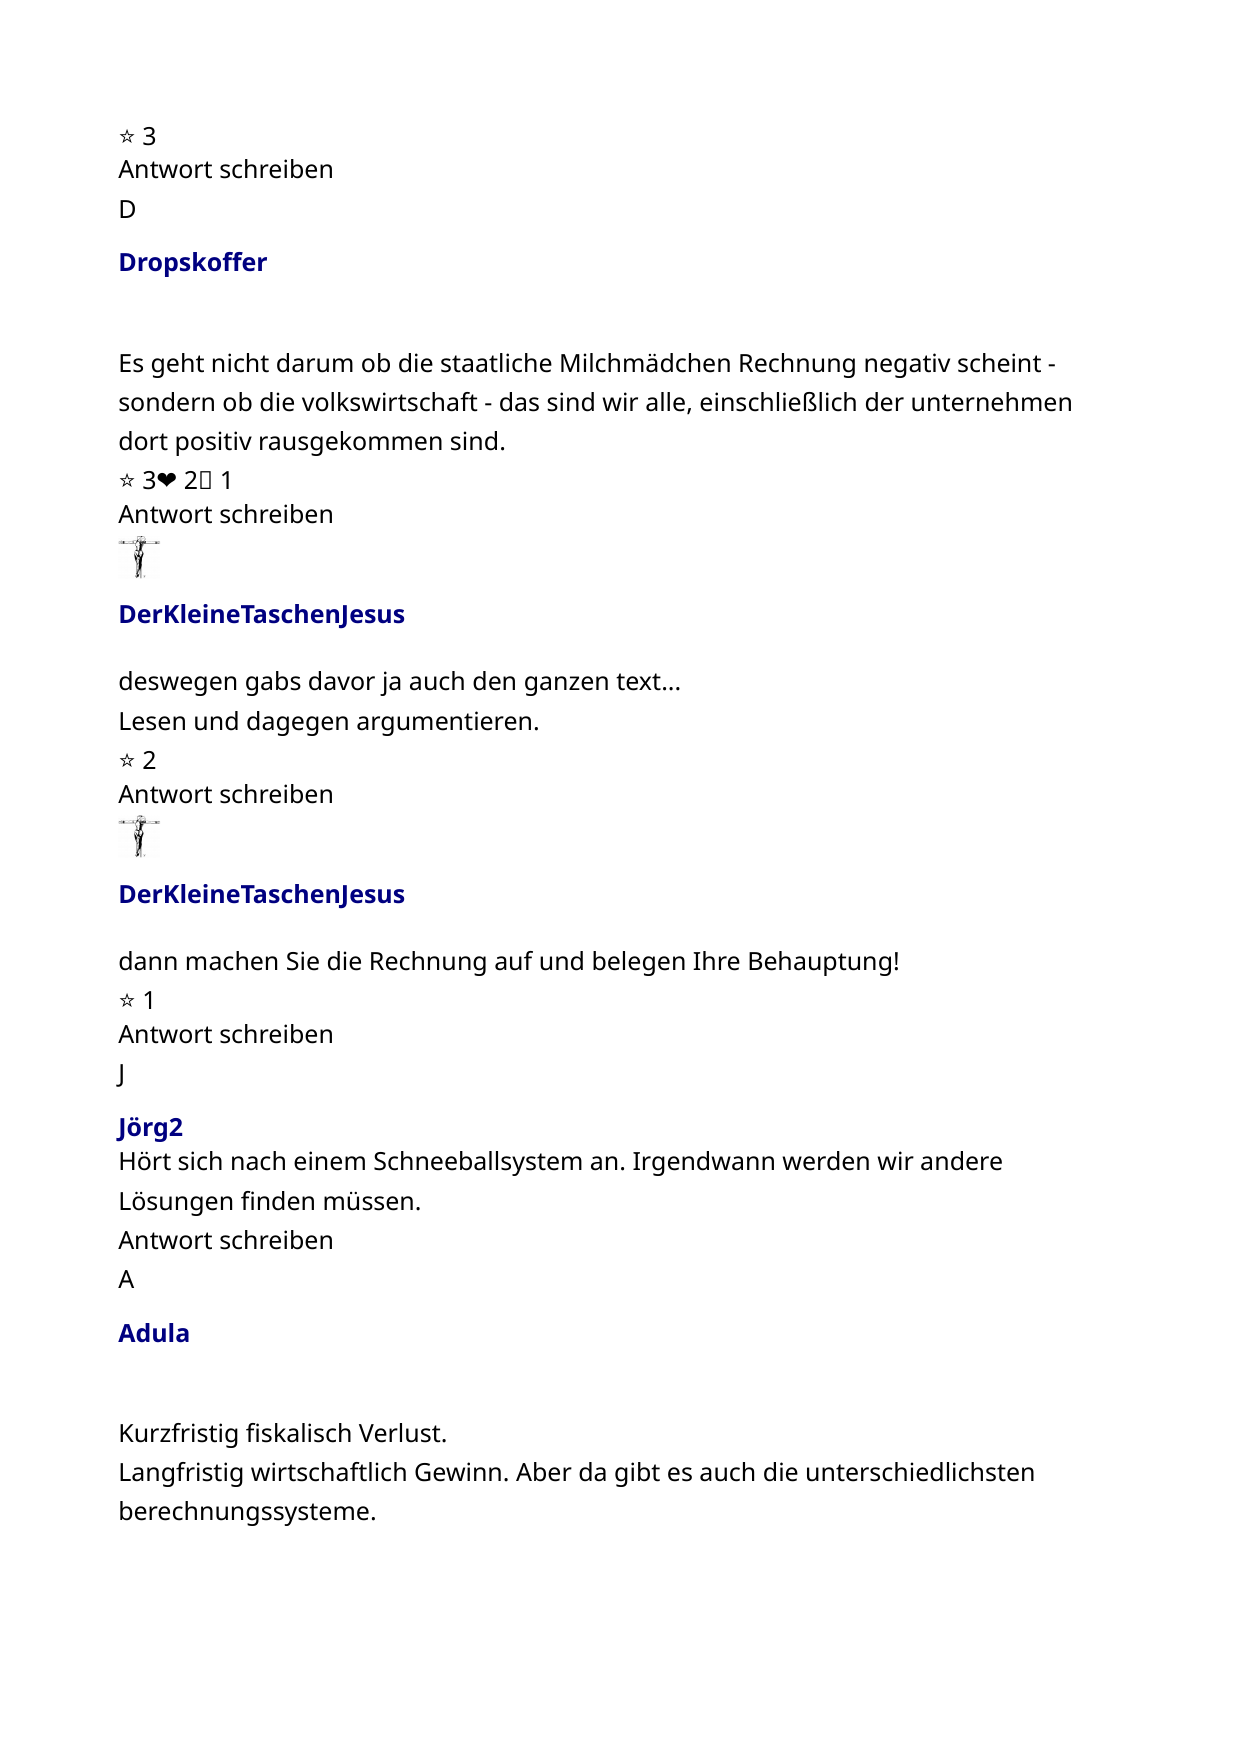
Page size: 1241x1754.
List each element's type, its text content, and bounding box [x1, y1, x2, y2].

text dann machen Sie die Rechnung auf und belegen Ihre Behauptung! [118, 944, 1122, 978]
text Kurzfristig fiskalisch Verlust. [118, 1415, 1122, 1449]
picture [118, 815, 161, 858]
text Antwort schreiben [118, 1222, 1122, 1256]
subtitle Adula [118, 1315, 1122, 1349]
text ⭐️ 3❤️ 2🤨 1 [118, 463, 1122, 497]
text Antwort schreiben [118, 776, 1122, 811]
text D [118, 191, 1122, 225]
text Es geht nicht darum ob die staatliche Milchmädchen Rechnung negativ scheint - sondern ob die volkswirtschaft - das sind wir alle, einschließlich der unternehmen dort positiv rausgekommen sind. [118, 345, 1122, 458]
text Antwort schreiben [118, 152, 1122, 186]
subtitle Dropskoffer [118, 245, 1122, 279]
subtitle Jörg2 [118, 1110, 1122, 1144]
picture [118, 536, 161, 579]
text Antwort schreiben [118, 497, 1122, 531]
text A [118, 1261, 1122, 1296]
text ⭐️ 3 [118, 118, 1122, 152]
text J [118, 1056, 1122, 1090]
subtitle DerKleineTaschenJesus [118, 877, 1122, 911]
text deswegen gabs davor ja auch den ganzen text... Lesen und dagegen argumentieren. [118, 664, 1122, 737]
subtitle DerKleineTaschenJesus [118, 597, 1122, 631]
text Antwort schreiben [118, 1017, 1122, 1051]
text ⭐️ 1 [118, 983, 1122, 1017]
text Hört sich nach einem Schneeballsystem an. Irgendwann werden wir andere Lösungen finden müssen. [118, 1144, 1122, 1217]
text Langfristig wirtschaftlich Gewinn. Aber da gibt es auch die unterschiedlichsten berechnungssysteme. [118, 1454, 1122, 1528]
text ⭐️ 2 [118, 742, 1122, 776]
